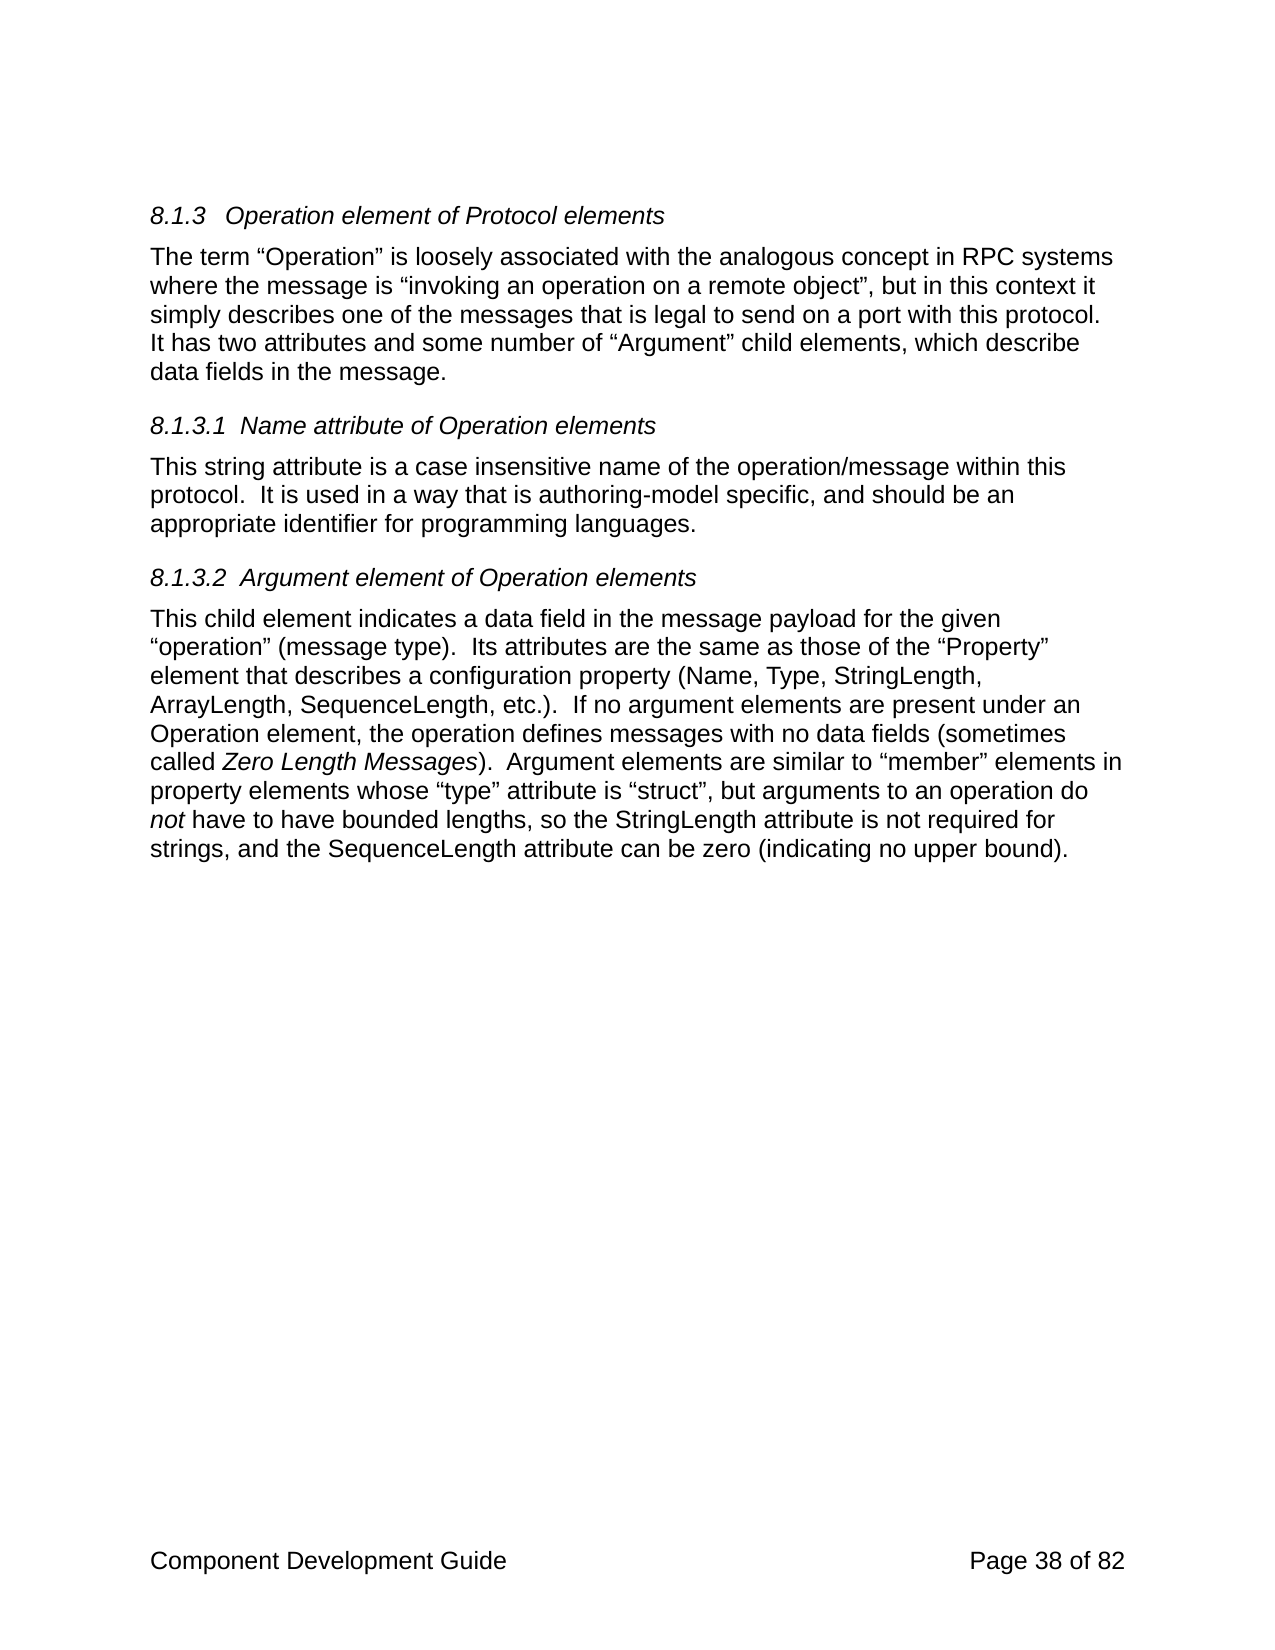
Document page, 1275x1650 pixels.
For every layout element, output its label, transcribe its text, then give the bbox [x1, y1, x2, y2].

subtitle Operation element of Protocol elements [150, 201, 1125, 230]
text The term “Operation” is loosely associated with the analogous concept in RPC systems where the message is “invoking an operation on a remote object”, but in this context it simply describes one of the messages that is legal to send on a port with this protocol. It has two attributes and some number of “Argument” child elements, which describe data fields in the message. [150, 242, 1125, 386]
text This string attribute is a case insensitive name of the operation/message within this protocol. It is used in a way that is authoring-model specific, and should be an appropriate identifier for programming languages. [150, 452, 1125, 538]
text This child element indicates a data field in the message payload for the given “operation” (message type). Its attributes are the same as those of the “Property” element that describes a configuration property (Name, Type, StringLength, ArrayLength, SequenceLength, etc.). If no argument elements are present under an Operation element, the operation defines messages with no data fields (sometimes called Zero Length Messages). Argument elements are similar to “member” elements in property elements whose “type” attribute is “struct”, but arguments to an operation do not have to have bounded lengths, so the StringLength attribute is not required for strings, and the SequenceLength attribute can be zero (indicating no upper bound). [150, 603, 1125, 862]
subtitle Name attribute of Operation elements [150, 411, 1125, 439]
subtitle Argument element of Operation elements [150, 563, 1125, 592]
